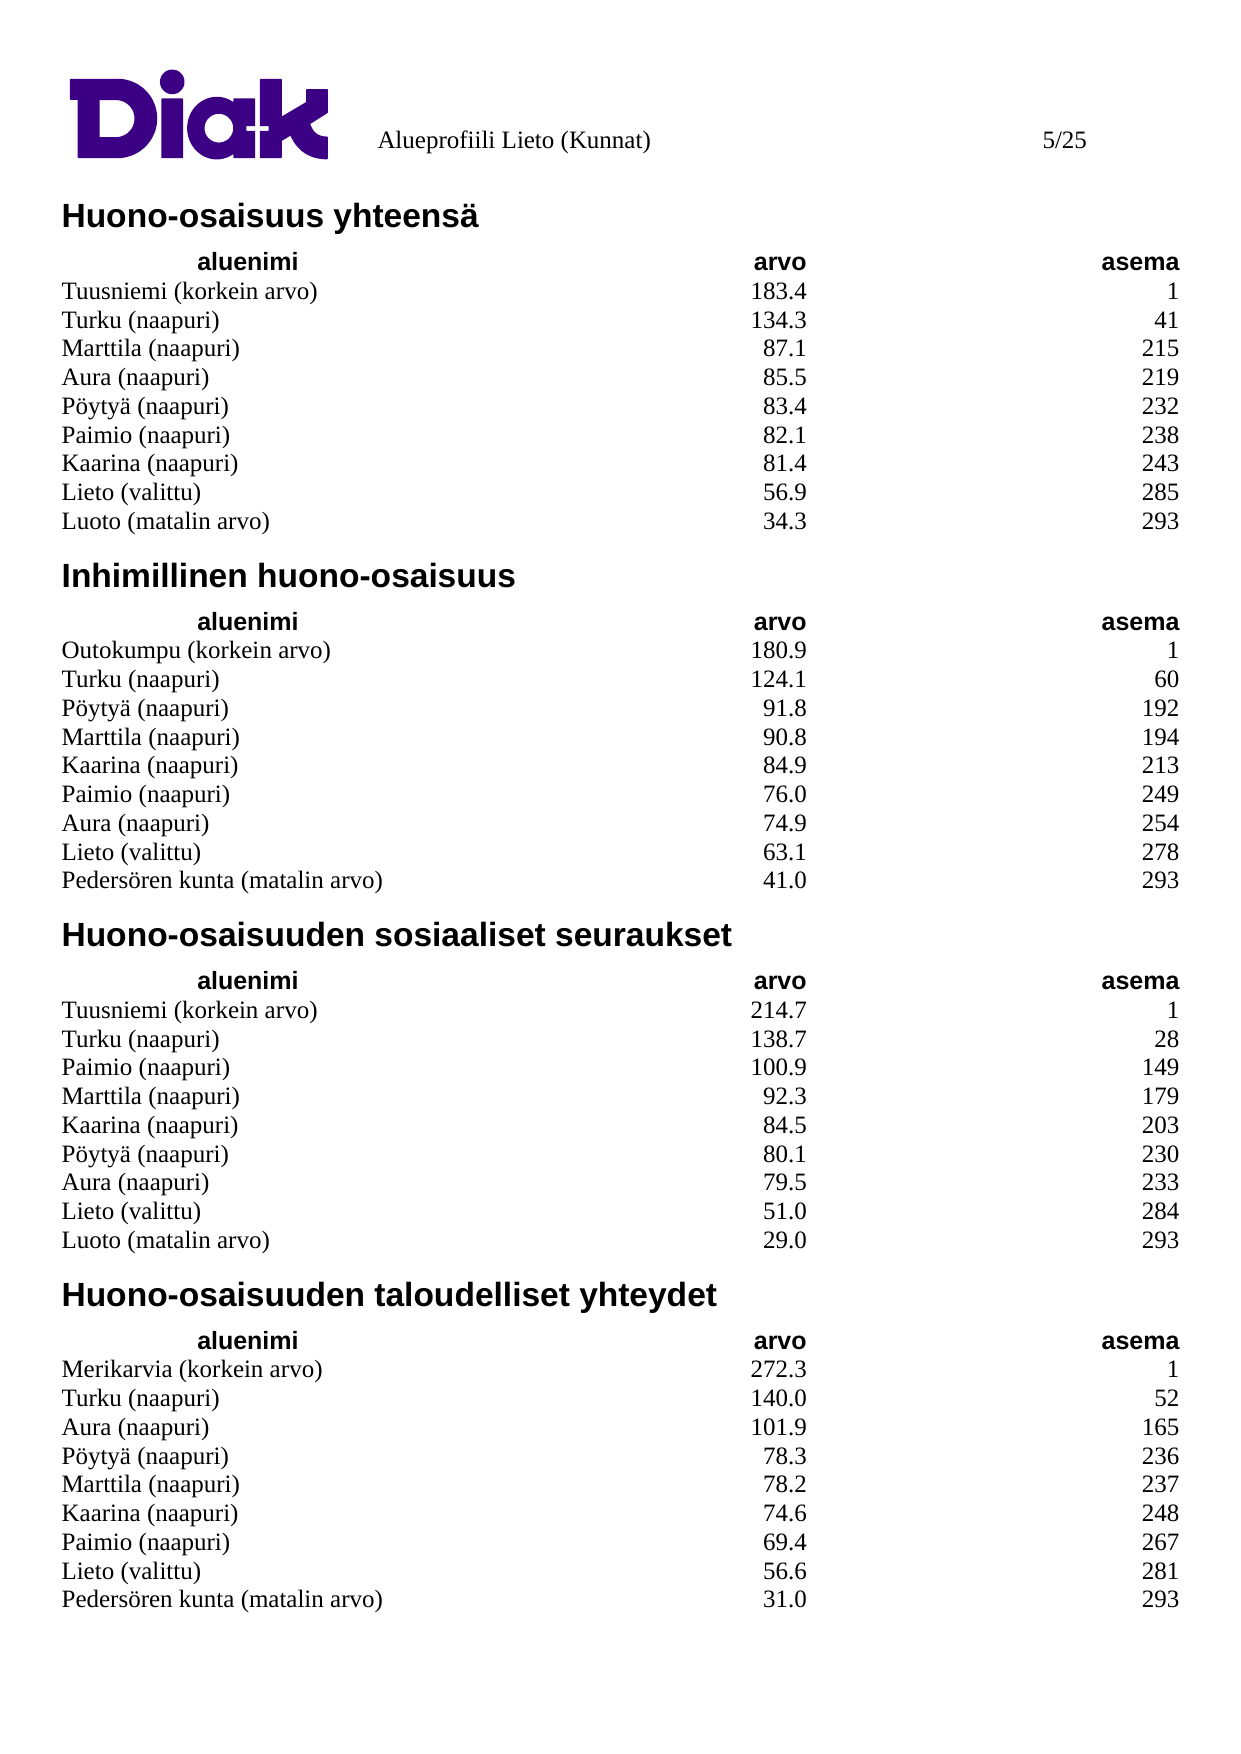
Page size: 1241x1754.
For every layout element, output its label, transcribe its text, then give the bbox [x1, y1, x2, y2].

table_cell Tuusniemi (korkein arvo) [61, 276, 434, 305]
table_header aluenimi [61, 966, 434, 995]
table_cell 52 [806, 1383, 1179, 1412]
table_cell 215 [806, 334, 1179, 362]
table_cell 249 [806, 779, 1179, 808]
table_cell 1 [806, 276, 1179, 305]
table_cell Pöytyä (naapuri) [61, 1139, 434, 1167]
table_cell 232 [806, 391, 1179, 420]
table_cell 233 [806, 1168, 1179, 1196]
table_cell 214.7 [434, 995, 806, 1024]
table_cell Turku (naapuri) [61, 1024, 434, 1052]
table_cell 34.3 [434, 506, 806, 535]
table_cell Marttila (naapuri) [61, 722, 434, 751]
table_header arvo [434, 966, 806, 995]
table_cell Turku (naapuri) [61, 305, 434, 333]
table_cell 180.9 [434, 636, 806, 664]
table_cell 140.0 [434, 1383, 806, 1412]
table_cell 281 [806, 1556, 1179, 1584]
table_cell 91.8 [434, 693, 806, 722]
table_cell 194 [806, 722, 1179, 751]
table_header asema [806, 247, 1179, 276]
table_cell 236 [806, 1441, 1179, 1469]
table_cell Lieto (valittu) [61, 1556, 434, 1584]
table_cell 138.7 [434, 1024, 806, 1052]
table_cell 78.3 [434, 1441, 806, 1469]
table_cell Lieto (valittu) [61, 1196, 434, 1225]
table_cell 90.8 [434, 722, 806, 751]
table_cell 285 [806, 477, 1179, 506]
table_cell 293 [806, 866, 1179, 894]
subtitle Huono-osaisuuden sosiaaliset seuraukset [61, 915, 1179, 954]
table_cell Luoto (matalin arvo) [61, 506, 434, 535]
table_cell 213 [806, 751, 1179, 779]
subtitle Inhimillinen huono-osaisuus [61, 556, 1179, 594]
table_cell 84.9 [434, 751, 806, 779]
table_cell Paimio (naapuri) [61, 779, 434, 808]
table_cell Paimio (naapuri) [61, 420, 434, 448]
table_cell 56.6 [434, 1556, 806, 1584]
table_header aluenimi [61, 247, 434, 276]
table_cell 293 [806, 506, 1179, 535]
table_cell Aura (naapuri) [61, 362, 434, 391]
table_cell 41 [806, 305, 1179, 333]
table_cell Paimio (naapuri) [61, 1053, 434, 1081]
table_cell Kaarina (naapuri) [61, 1110, 434, 1139]
table_header asema [806, 1326, 1179, 1354]
table_header asema [806, 966, 1179, 995]
table_cell Turku (naapuri) [61, 1383, 434, 1412]
table_cell 243 [806, 449, 1179, 477]
table_cell 134.3 [434, 305, 806, 333]
table_header aluenimi [61, 607, 434, 636]
table_cell 101.9 [434, 1412, 806, 1441]
table_cell 74.9 [434, 808, 806, 837]
table_header arvo [434, 1326, 806, 1354]
table_cell 293 [806, 1585, 1179, 1613]
table_cell Paimio (naapuri) [61, 1527, 434, 1556]
table_cell 51.0 [434, 1196, 806, 1225]
table_cell 238 [806, 420, 1179, 448]
table_cell Aura (naapuri) [61, 1412, 434, 1441]
table_cell 85.5 [434, 362, 806, 391]
table_cell 293 [806, 1225, 1179, 1254]
table_cell Kaarina (naapuri) [61, 449, 434, 477]
table_cell 69.4 [434, 1527, 806, 1556]
table_cell Pöytyä (naapuri) [61, 1441, 434, 1469]
table_cell 82.1 [434, 420, 806, 448]
table_cell 84.5 [434, 1110, 806, 1139]
table_cell 31.0 [434, 1585, 806, 1613]
table_cell 1 [806, 1355, 1179, 1383]
table_cell 203 [806, 1110, 1179, 1139]
table_cell 192 [806, 693, 1179, 722]
table_cell Pöytyä (naapuri) [61, 693, 434, 722]
table_header arvo [434, 247, 806, 276]
table_cell 92.3 [434, 1081, 806, 1110]
table_cell 100.9 [434, 1053, 806, 1081]
table_cell 179 [806, 1081, 1179, 1110]
table_cell 284 [806, 1196, 1179, 1225]
subtitle Huono-osaisuuden taloudelliset yhteydet [61, 1274, 1179, 1313]
table_cell 81.4 [434, 449, 806, 477]
table_cell 165 [806, 1412, 1179, 1441]
table_cell Aura (naapuri) [61, 808, 434, 837]
table_cell 87.1 [434, 334, 806, 362]
table_cell Merikarvia (korkein arvo) [61, 1355, 434, 1383]
table_cell 60 [806, 664, 1179, 693]
table_cell 74.6 [434, 1498, 806, 1527]
table_cell Pedersören kunta (matalin arvo) [61, 1585, 434, 1613]
table_cell Pöytyä (naapuri) [61, 391, 434, 420]
table_cell 237 [806, 1470, 1179, 1498]
table_cell 124.1 [434, 664, 806, 693]
table_cell Aura (naapuri) [61, 1168, 434, 1196]
table_cell 56.9 [434, 477, 806, 506]
table_cell 78.2 [434, 1470, 806, 1498]
table_cell Lieto (valittu) [61, 477, 434, 506]
table_cell 76.0 [434, 779, 806, 808]
table_cell 149 [806, 1053, 1179, 1081]
table_cell 278 [806, 837, 1179, 866]
table_cell 267 [806, 1527, 1179, 1556]
table_header arvo [434, 607, 806, 636]
table_cell 83.4 [434, 391, 806, 420]
table_cell Marttila (naapuri) [61, 1470, 434, 1498]
table_cell 80.1 [434, 1139, 806, 1167]
table_cell 254 [806, 808, 1179, 837]
subtitle Huono-osaisuus yhteensä [61, 196, 1179, 235]
table_cell Kaarina (naapuri) [61, 1498, 434, 1527]
table_cell Tuusniemi (korkein arvo) [61, 995, 434, 1024]
table_cell Luoto (matalin arvo) [61, 1225, 434, 1254]
table_header asema [806, 607, 1179, 636]
table_cell 41.0 [434, 866, 806, 894]
table_cell 230 [806, 1139, 1179, 1167]
table_cell 28 [806, 1024, 1179, 1052]
table_cell 183.4 [434, 276, 806, 305]
table_cell 63.1 [434, 837, 806, 866]
table_cell 272.3 [434, 1355, 806, 1383]
table_cell Marttila (naapuri) [61, 1081, 434, 1110]
table_cell Turku (naapuri) [61, 664, 434, 693]
table_cell Marttila (naapuri) [61, 334, 434, 362]
table_cell Lieto (valittu) [61, 837, 434, 866]
table_cell 248 [806, 1498, 1179, 1527]
table_cell 29.0 [434, 1225, 806, 1254]
table_cell 1 [806, 995, 1179, 1024]
table_cell 219 [806, 362, 1179, 391]
table_cell Outokumpu (korkein arvo) [61, 636, 434, 664]
table_cell 1 [806, 636, 1179, 664]
table_cell Kaarina (naapuri) [61, 751, 434, 779]
table_cell 79.5 [434, 1168, 806, 1196]
table_header aluenimi [61, 1326, 434, 1354]
table_cell Pedersören kunta (matalin arvo) [61, 866, 434, 894]
